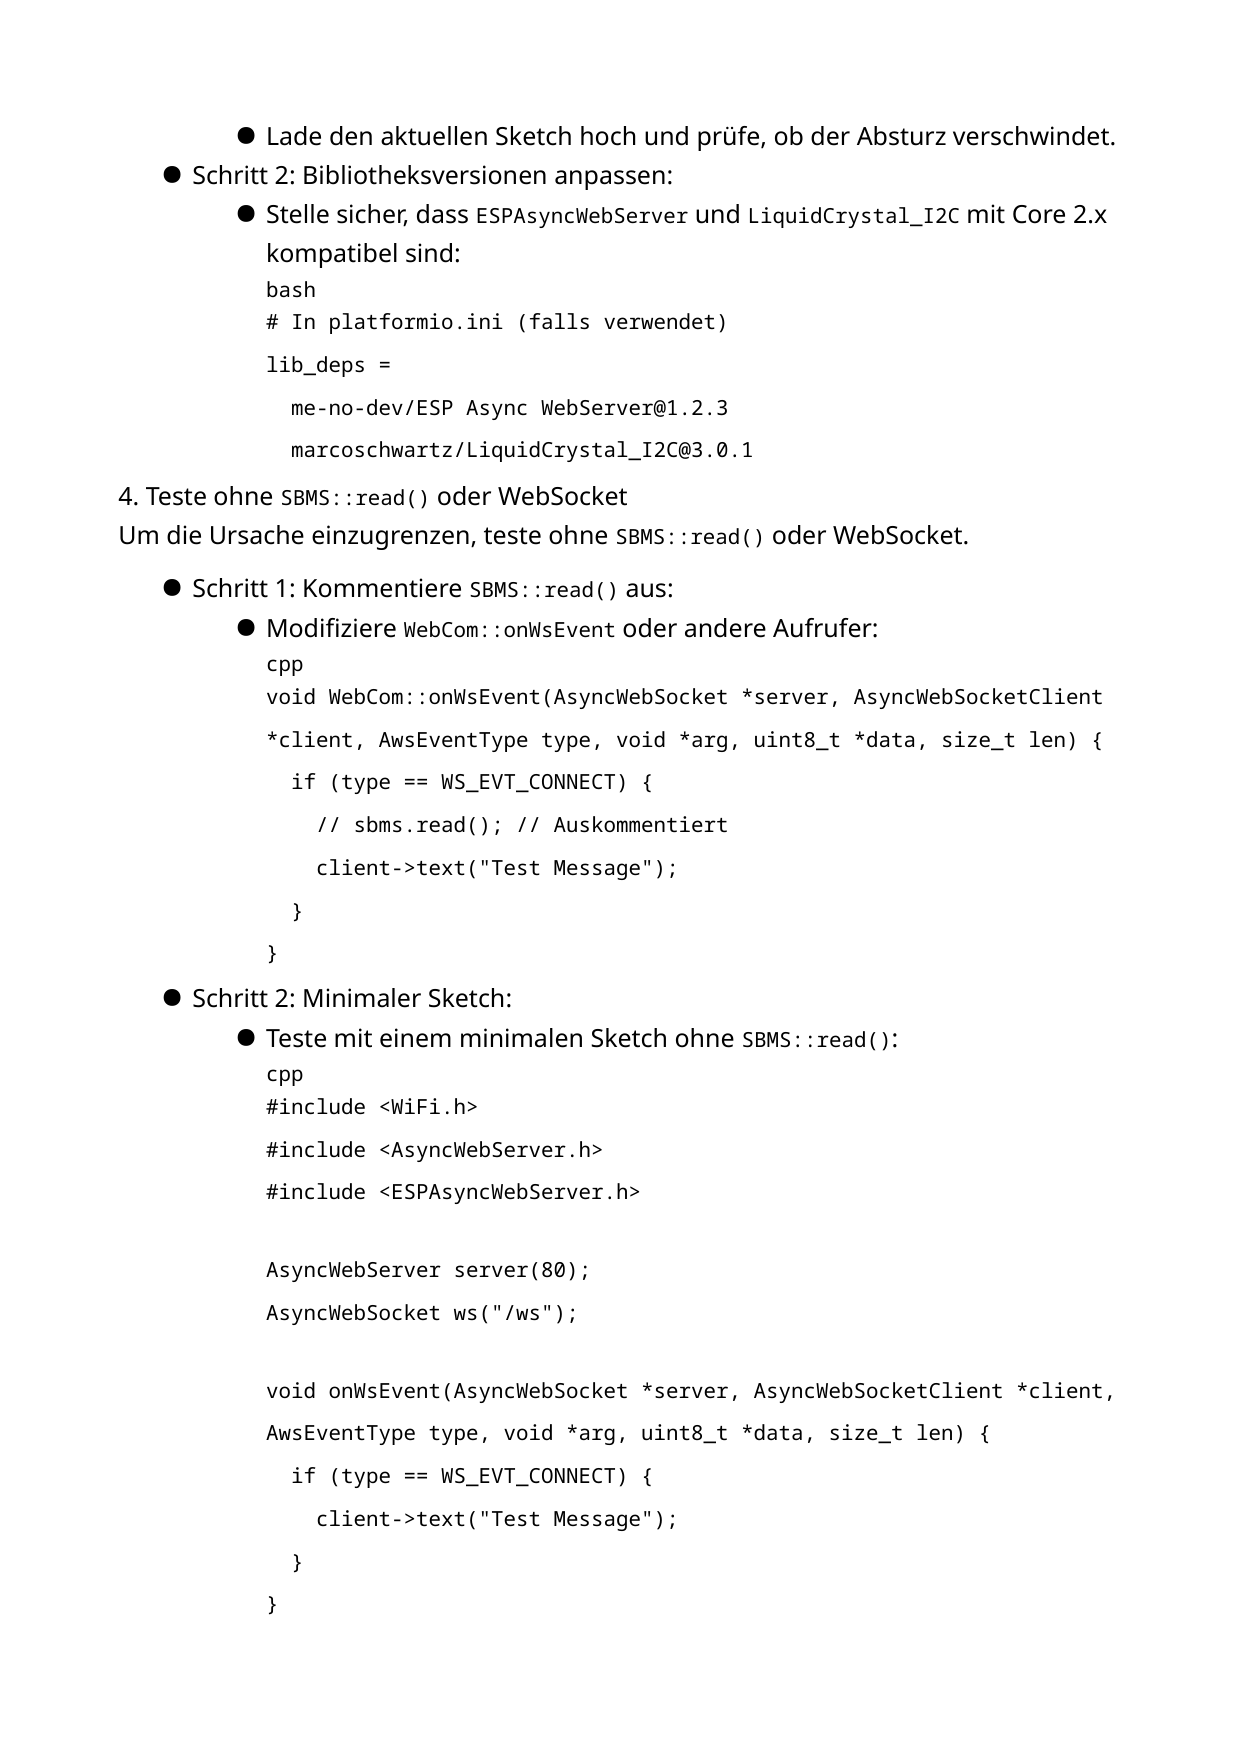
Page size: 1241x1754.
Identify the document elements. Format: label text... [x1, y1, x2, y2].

list Modifiziere WebCom::onWsEvent oder andere Aufrufer: [236, 610, 1122, 644]
list client->text("Test Message"); [236, 1504, 1122, 1532]
list Schritt 2: Bibliotheksversionen anpassen: [162, 157, 1122, 191]
list } [236, 896, 1122, 924]
list bash [236, 275, 1122, 303]
list lib_deps = [236, 350, 1122, 378]
list #include <ESPAsyncWebServer.h> [236, 1177, 1122, 1206]
text Um die Ursache einzugrenzen, teste ohne SBMS::read() oder WebSocket. [118, 517, 1122, 551]
list Stelle sicher, dass ESPAsyncWebServer und LiquidCrystal_I2C mit Core 2.x kompatibel sind: [236, 196, 1122, 270]
list if (type == WS_EVT_CONNECT) { [236, 767, 1122, 796]
list Schritt 1: Kommentiere SBMS::read() aus: [162, 571, 1122, 605]
list cpp [236, 1059, 1122, 1088]
list Teste mit einem minimalen Sketch ohne SBMS::read(): [236, 1020, 1122, 1054]
list #include <AsyncWebServer.h> [236, 1135, 1122, 1163]
list client->text("Test Message"); [236, 853, 1122, 881]
list } [236, 1547, 1122, 1575]
list Lade den aktuellen Sketch hoch und prüfe, ob der Absturz verschwindet. [236, 118, 1122, 152]
list AsyncWebSocket ws("/ws"); [236, 1298, 1122, 1326]
list marcoschwartz/LiquidCrystal_I2C@3.0.1 [236, 435, 1122, 464]
list if (type == WS_EVT_CONNECT) { [236, 1461, 1122, 1490]
list Schritt 2: Minimaler Sketch: [162, 981, 1122, 1015]
list cpp [236, 649, 1122, 678]
list void onWsEvent(AsyncWebSocket *server, AsyncWebSocketClient *client, AwsEventType type, void *arg, uint8_t *data, size_t len) { [236, 1376, 1122, 1447]
text 4. Teste ohne SBMS::read() oder WebSocket [118, 478, 1122, 512]
list #include <WiFi.h> [236, 1092, 1122, 1121]
list # In platformio.ini (falls verwendet) [236, 307, 1122, 336]
list me-no-dev/ESP Async WebServer@1.2.3 [236, 393, 1122, 421]
list AsyncWebServer server(80); [236, 1255, 1122, 1284]
list void WebCom::onWsEvent(AsyncWebSocket *server, AsyncWebSocketClient *client, AwsEventType type, void *arg, uint8_t *data, size_t len) { [236, 682, 1122, 753]
list } [236, 938, 1122, 967]
list // sbms.read(); // Auskommentiert [236, 810, 1122, 839]
list } [236, 1589, 1122, 1618]
